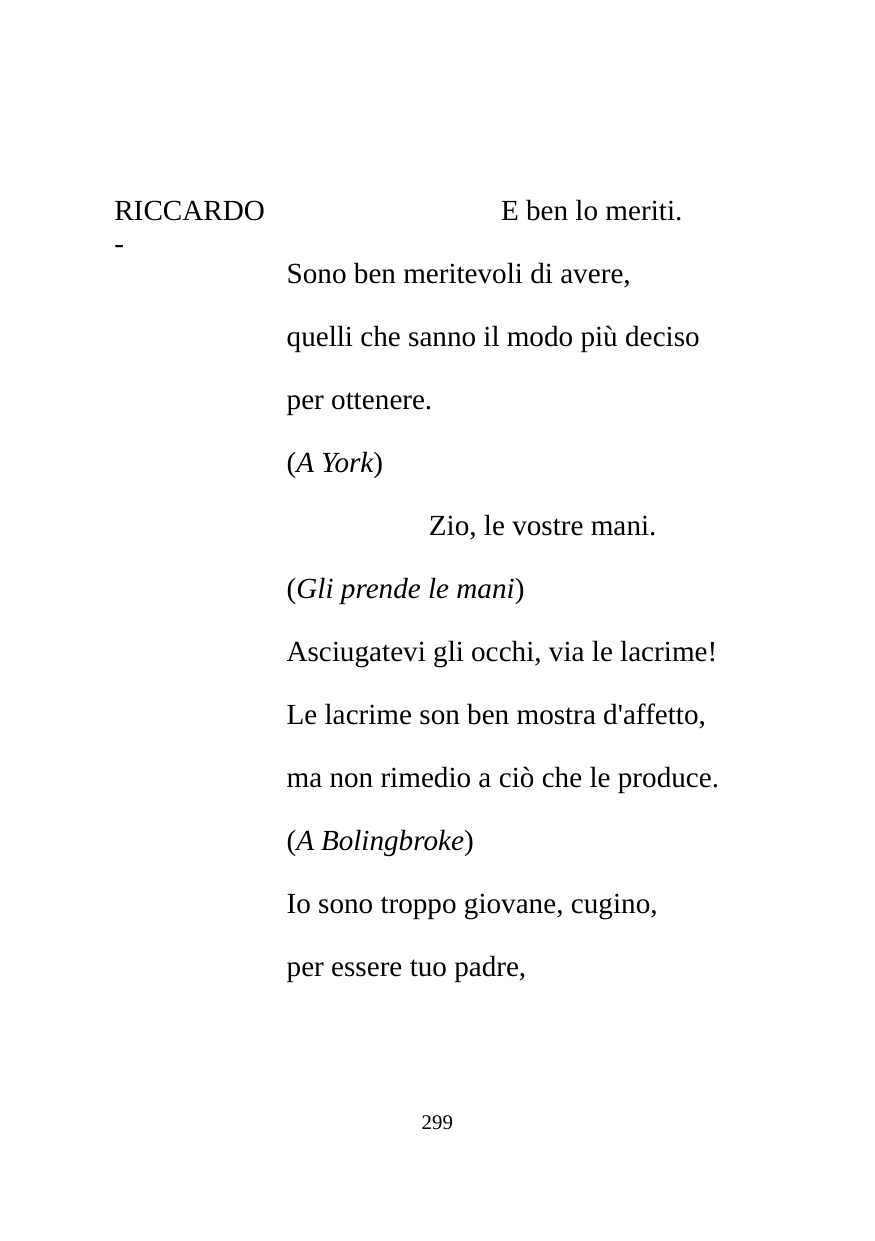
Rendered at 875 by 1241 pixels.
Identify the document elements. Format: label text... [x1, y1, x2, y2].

table_cell [279, 106, 768, 185]
table_cell [106, 106, 279, 185]
table_cell E ben lo meriti. Sono ben meritevoli di avere, quelli che sanno il modo più deciso per ottenere. (A York) Zio, le vostre mani. (Gli prende le mani) Asciugatevi gli occhi, via le lacrime! Le lacrime son ben mostra d'affetto, ma non rimedio a ciò che le produce. (A Bolingbroke) Io sono troppo giovane, cugino, per essere tuo padre, [279, 185, 768, 1020]
table_cell RICCARDO - [106, 185, 279, 1020]
